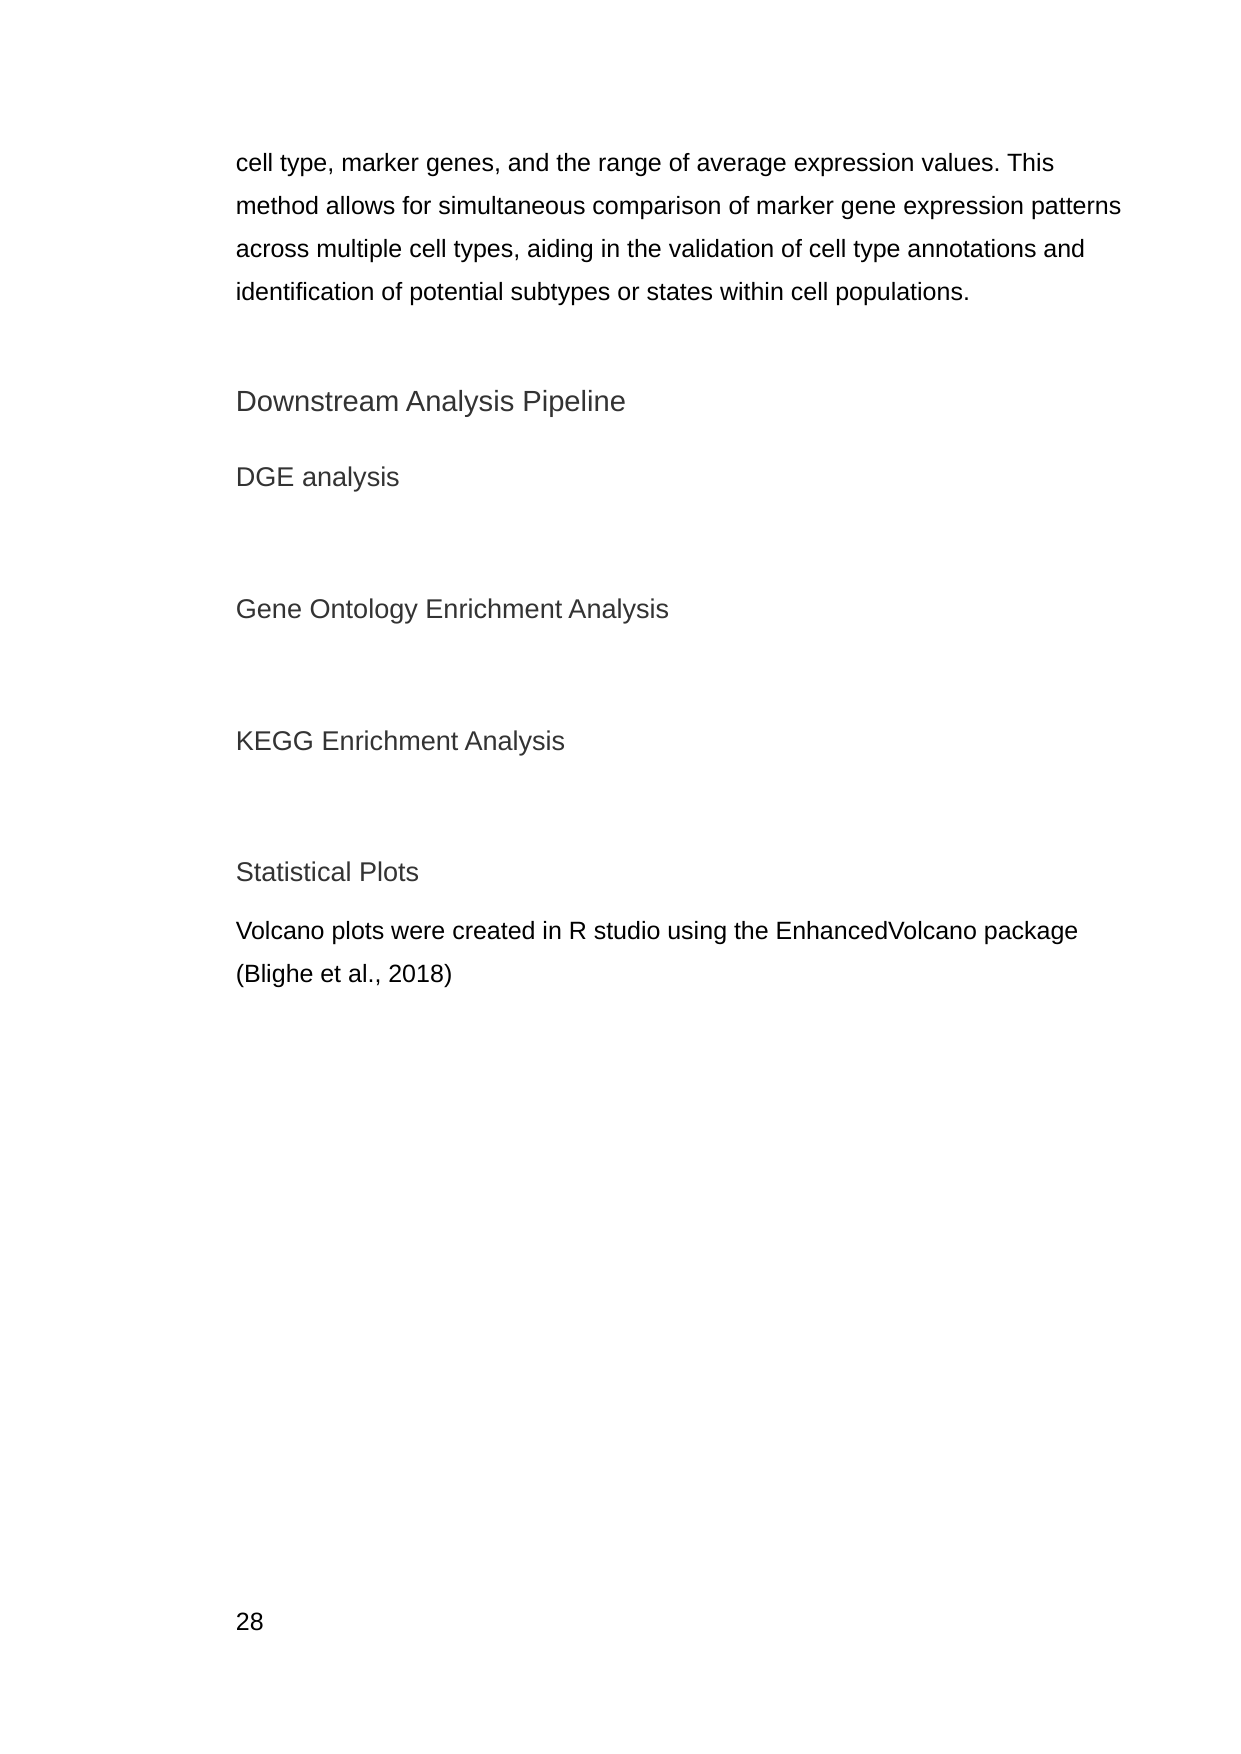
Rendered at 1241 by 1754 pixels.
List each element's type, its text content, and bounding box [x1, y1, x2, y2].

subtitle Downstream Analysis Pipeline [236, 384, 1122, 418]
text Volcano plots were created in R studio using the EnhancedVolcano package (Blighe et al., 2018) [236, 916, 1122, 988]
subtitle Gene Ontology Enrichment Analysis [236, 593, 1122, 624]
subtitle KEGG Enrichment Analysis [236, 725, 1122, 756]
text cell type, marker genes, and the range of average expression values. This method allows for simultaneous comparison of marker gene expression patterns across multiple cell types, aiding in the validation of cell type annotations and identification of potential subtypes or states within cell populations. [236, 148, 1122, 306]
subtitle Statistical Plots [236, 856, 1122, 888]
subtitle DGE analysis [236, 461, 1122, 493]
